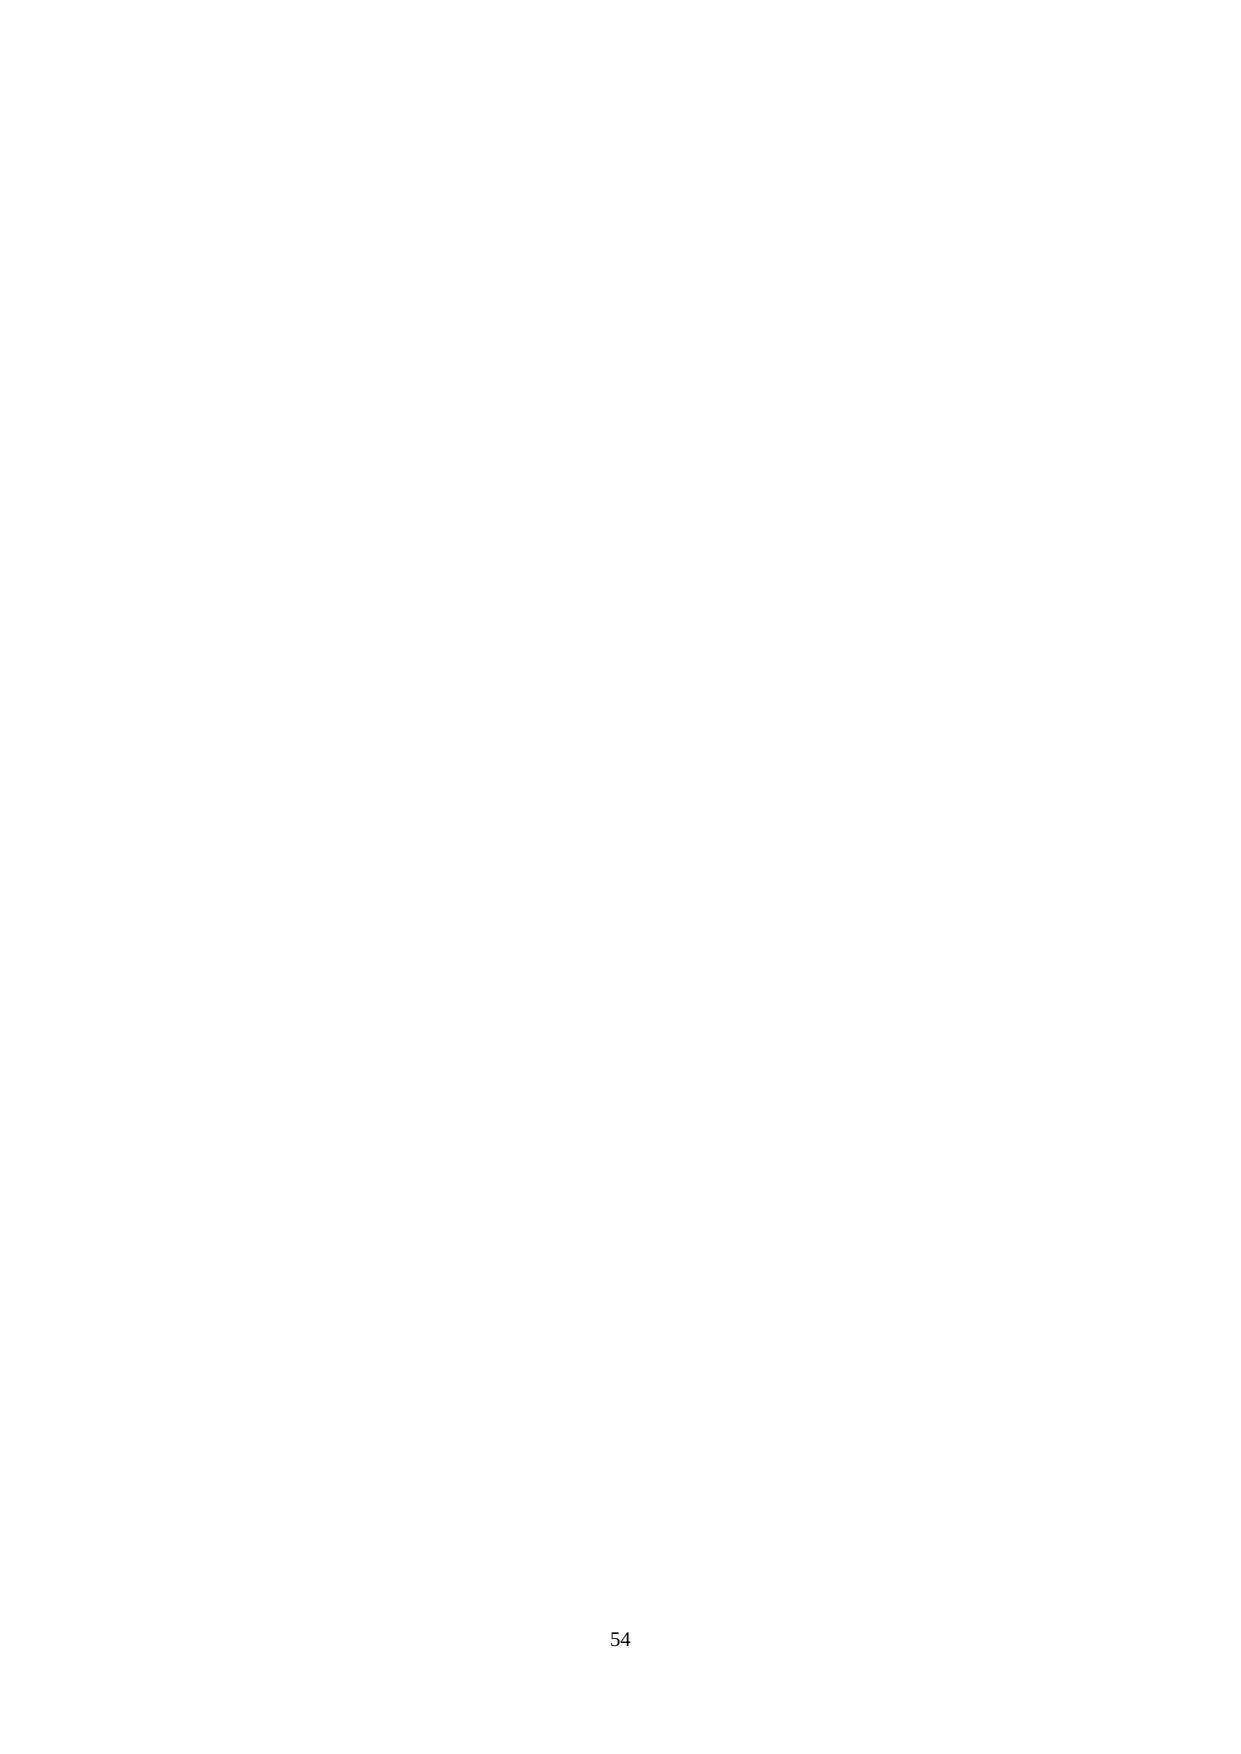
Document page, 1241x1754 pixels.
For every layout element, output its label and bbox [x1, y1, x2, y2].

table_cell [1040, 295, 1117, 358]
table_cell [123, 108, 1117, 295]
table_cell [123, 295, 297, 358]
table_cell [814, 295, 891, 358]
table_cell [708, 295, 814, 358]
table_cell [891, 295, 1040, 358]
table_cell [505, 295, 615, 358]
table_cell [615, 295, 708, 358]
table_cell [297, 295, 505, 358]
